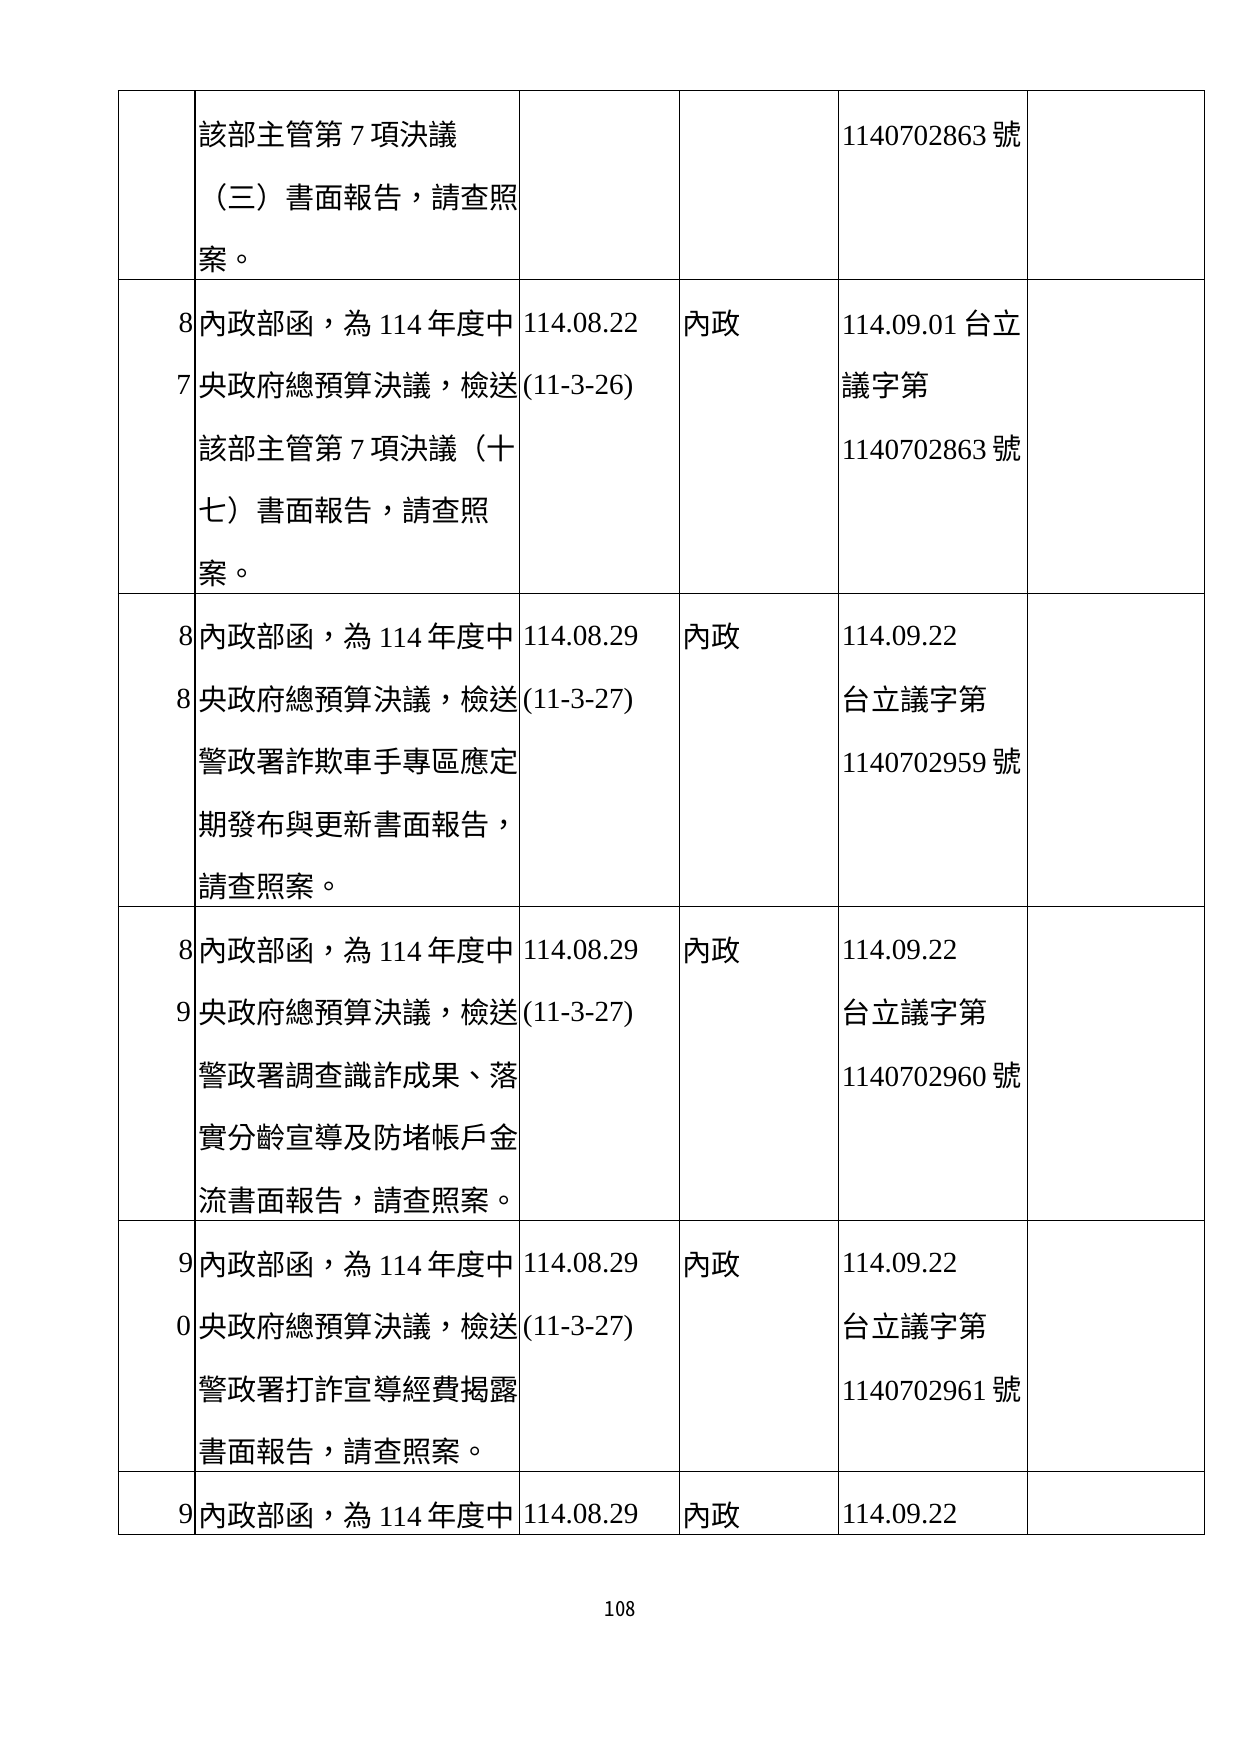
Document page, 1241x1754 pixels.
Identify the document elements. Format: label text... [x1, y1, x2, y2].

table_cell 114.08.29 (11-3-27) [520, 1221, 679, 1471]
table_cell 內政 [680, 594, 838, 906]
table_cell [1028, 907, 1204, 1219]
table_cell 114.09.22 台立議字第1140702960號 [839, 907, 1027, 1219]
table_cell 內政 [680, 1221, 838, 1471]
table_cell [1028, 1221, 1204, 1471]
table_cell 114.08.29 (11-3-27) [520, 594, 679, 906]
table_cell [1028, 594, 1204, 906]
table_cell [1028, 1472, 1204, 1534]
table_cell 114.09.22 台立議字第1140702961號 [839, 1221, 1027, 1471]
table_cell 114.08.29 (11-3-27) [520, 907, 679, 1219]
table_cell 內政部函，為114年度中 [196, 1472, 519, 1534]
table_cell 內政 [680, 907, 838, 1219]
table_cell [119, 280, 194, 592]
table_cell 內政部函，為114年度中央政府總預算決議，檢送警政署打詐宣導經費揭露書面報告，請查照案。 [196, 1221, 519, 1471]
table_cell [119, 91, 194, 279]
table_cell [119, 907, 194, 1219]
table_cell 114.08.22 (11-3-26) [520, 280, 679, 592]
table_cell [520, 91, 679, 279]
table_cell 該部主管第7項決議（三）書面報告，請查照案。 [196, 91, 519, 279]
table_cell 內政部函，為114年度中央政府總預算決議，檢送該部主管第7項決議（十七）書面報告，請查照案。 [196, 280, 519, 592]
table_cell 114.08.29 [520, 1472, 679, 1534]
table_cell 114.09.22 [839, 1472, 1027, 1534]
table_cell 內政部函，為114年度中央政府總預算決議，檢送警政署詐欺車手專區應定期發布與更新書面報告，請查照案。 [196, 594, 519, 906]
table_cell 114.09.01台立議字第1140702863號 [839, 280, 1027, 592]
table_cell 1140702863號 [839, 91, 1027, 279]
table_cell 內政 [680, 280, 838, 592]
table_cell 114.09.22 台立議字第1140702959號 [839, 594, 1027, 906]
table_cell [119, 1472, 194, 1534]
table_cell 內政 [680, 1472, 838, 1534]
table_cell [1028, 91, 1204, 279]
table_cell [1028, 280, 1204, 592]
table_cell 內政部函，為114年度中央政府總預算決議，檢送警政署調查識詐成果、落實分齡宣導及防堵帳戶金流書面報告，請查照案。 [196, 907, 519, 1219]
table_cell [119, 594, 194, 906]
table_cell [680, 91, 838, 279]
table_cell [119, 1221, 194, 1471]
